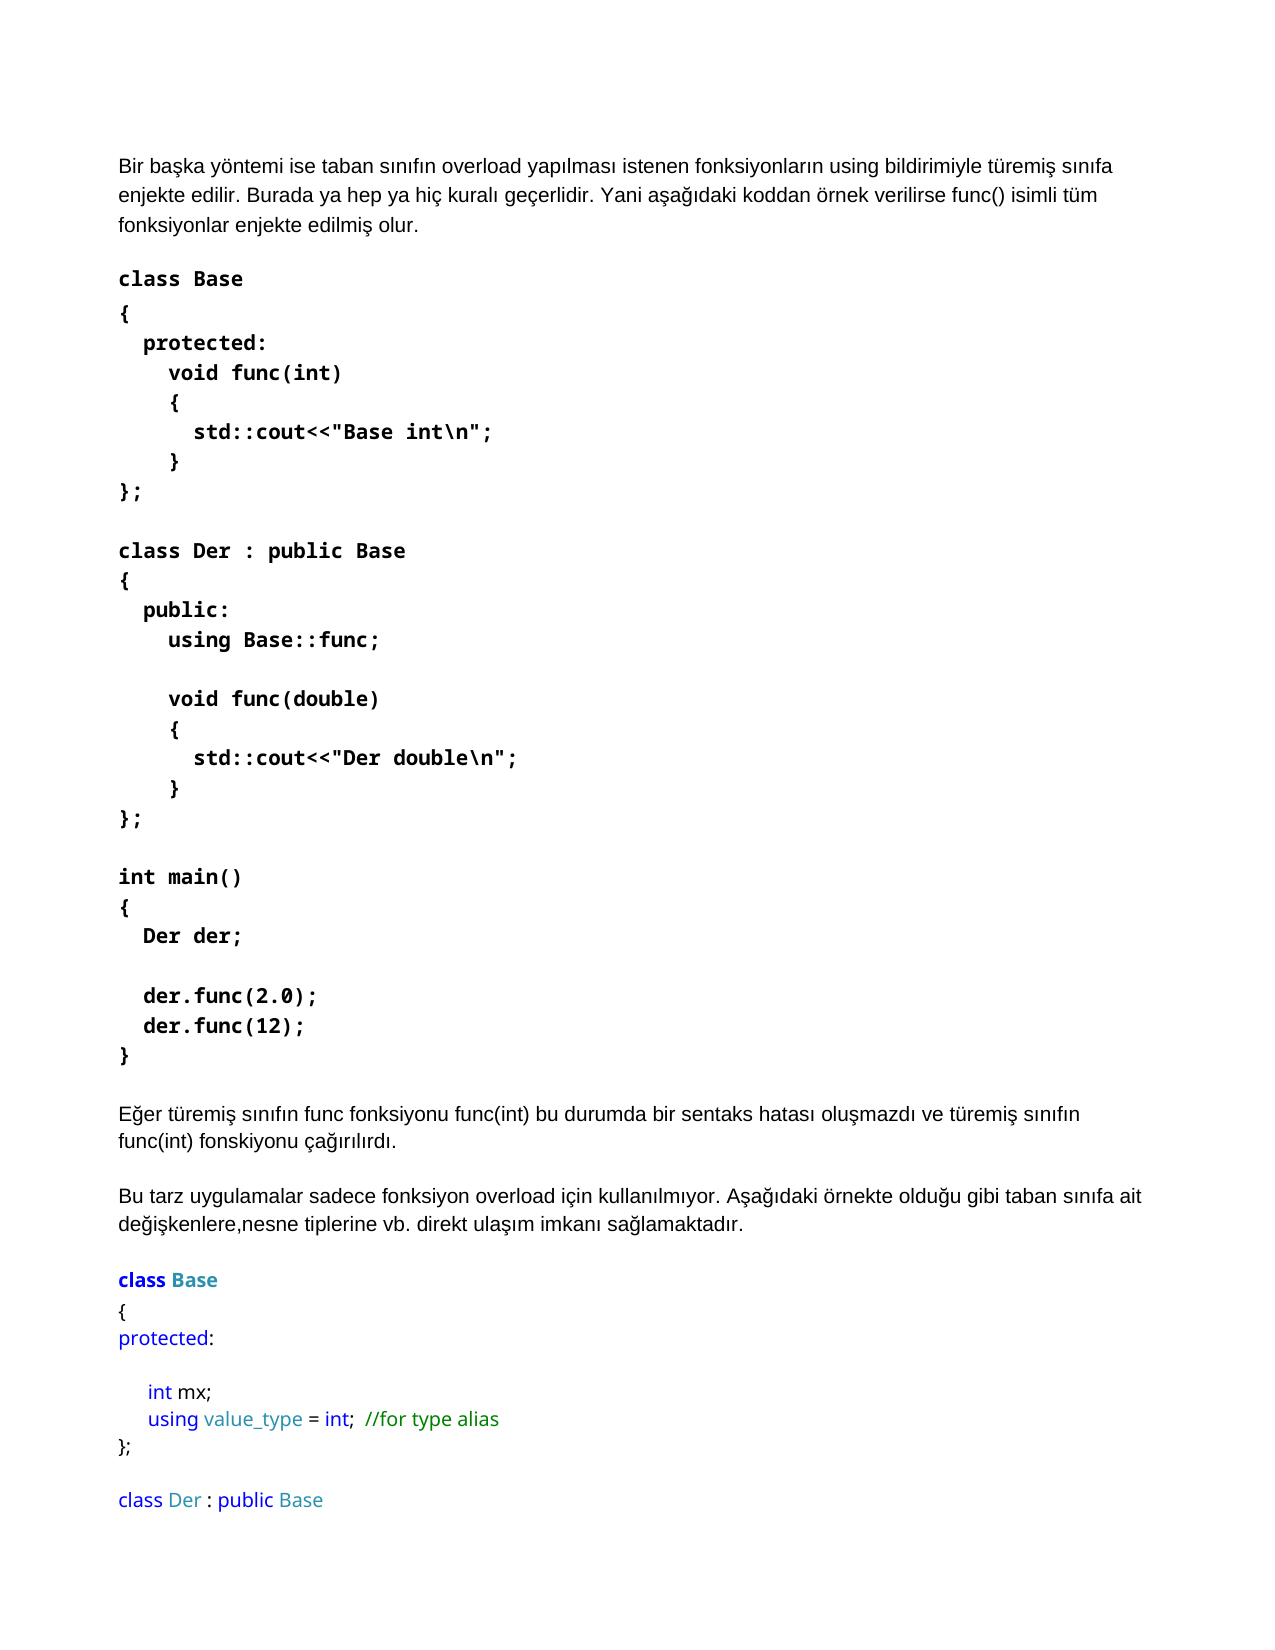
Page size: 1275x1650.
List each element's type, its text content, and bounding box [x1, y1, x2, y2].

text int mx; [118, 1378, 1157, 1405]
text { [118, 297, 1157, 327]
text class Base [118, 1266, 1157, 1293]
text void func(int) [118, 356, 1157, 386]
text int main() [118, 861, 1157, 891]
text protected: [118, 1324, 1157, 1351]
text }; [118, 802, 1157, 831]
text } [118, 445, 1157, 475]
text Der der; [118, 920, 1157, 950]
text }; [118, 475, 1157, 505]
text class Der : public Base [118, 1486, 1157, 1513]
text Eğer türemiş sınıfın func fonksiyonu func(int) bu durumda bir sentaks hatası oluşmazdı ve türemiş sınıfın func(int) fonskiyonu çağırılırdı. [118, 1101, 1157, 1153]
text { [118, 564, 1157, 594]
text using Base::func; [118, 623, 1157, 653]
text std::cout<<"Der double\n"; [118, 742, 1157, 772]
text { [118, 386, 1157, 416]
text using value_type = int; //for type alias [118, 1405, 1157, 1432]
text } [118, 772, 1157, 802]
text { [118, 1297, 1157, 1324]
text class Der : public Base [118, 534, 1157, 564]
text }; [118, 1432, 1157, 1459]
text } [118, 1039, 1157, 1069]
text { [118, 713, 1157, 742]
text std::cout<<"Base int\n"; [118, 416, 1157, 445]
text protected: [118, 327, 1157, 356]
text der.func(2.0); [118, 980, 1157, 1009]
text Bir başka yöntemi ise taban sınıfın overload yapılması istenen fonksiyonların using bildirimiyle türemiş sınıfa enjekte edilir. Burada ya hep ya hiç kuralı geçerlidir. Yani aşağıdaki koddan örnek verilirse func() isimli tüm fonksiyonlar enjekte edilmiş olur. [118, 148, 1157, 237]
text der.func(12); [118, 1009, 1157, 1039]
text public: [118, 594, 1157, 623]
text Bu tarz uygulamalar sadece fonksiyon overload için kullanılmıyor. Aşağıdaki örnekte olduğu gibi taban sınıfa ait değişkenlere,nesne tiplerine vb. direkt ulaşım imkanı sağlamaktadır. [118, 1184, 1157, 1235]
text { [118, 891, 1157, 920]
text void func(double) [118, 683, 1157, 713]
text class Base [118, 264, 1157, 293]
